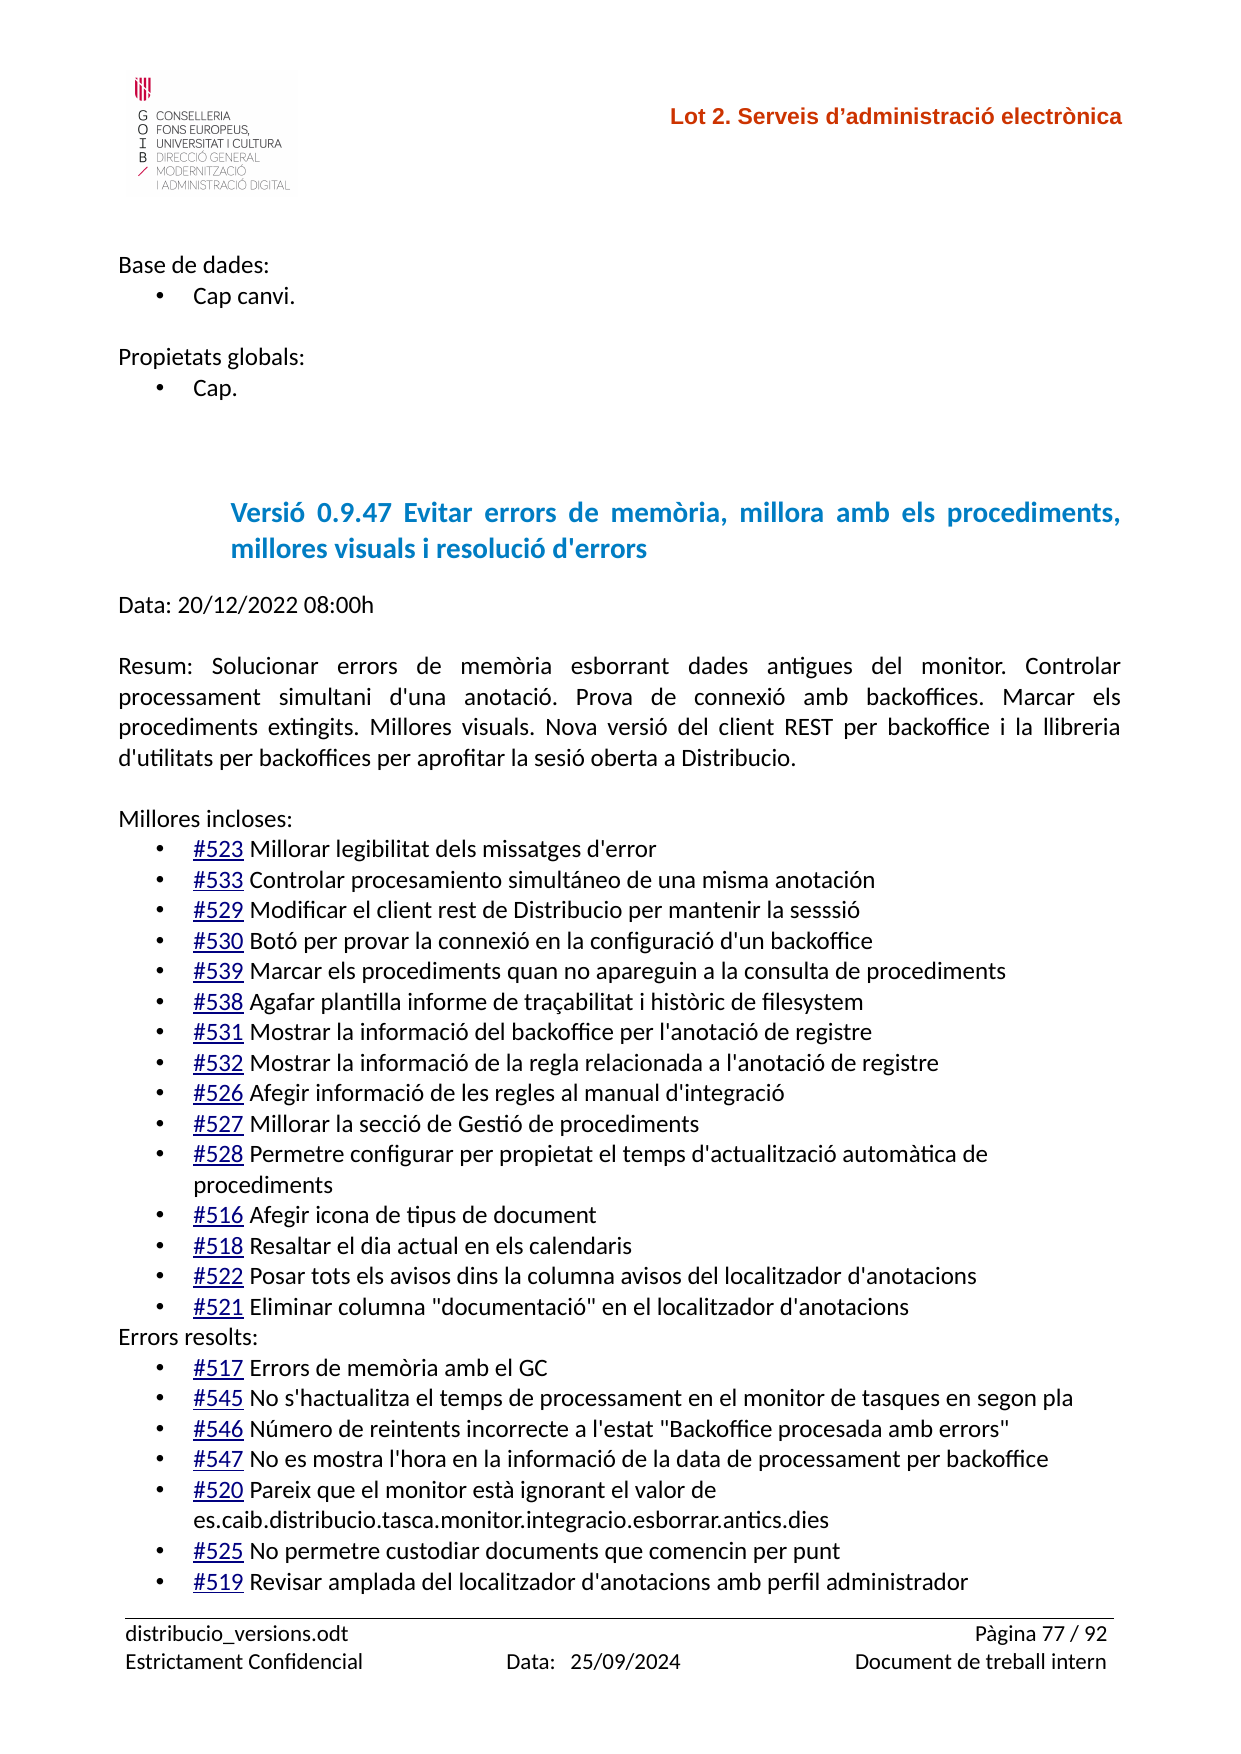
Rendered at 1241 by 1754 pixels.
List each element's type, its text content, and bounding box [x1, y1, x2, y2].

text Millores incloses: [118, 803, 1122, 833]
list #522 Posar tots els avisos dins la columna avisos del localitzador d'anotacions [156, 1261, 1122, 1291]
list Cap. [156, 372, 1122, 402]
list #531 Mostrar la informació del backoffice per l'anotació de registre [156, 1016, 1122, 1047]
text Propietats globals: [118, 341, 1122, 372]
text Data: 20/12/2022 08:00h [118, 589, 1122, 619]
list #517 Errors de memòria amb el GC [156, 1352, 1122, 1383]
text Base de dades: [118, 250, 1122, 280]
list #526 Afegir informació de les regles al manual d'integració [156, 1077, 1122, 1108]
list #527 Millorar la secció de Gestió de procediments [156, 1108, 1122, 1138]
list #539 Marcar els procediments quan no apareguin a la consulta de procediments [156, 955, 1122, 986]
list #516 Afegir icona de tipus de document [156, 1199, 1122, 1230]
list #525 No permetre custodiar documents que comencin per punt [156, 1535, 1122, 1566]
list #547 No es mostra l'hora en la informació de la data de processament per backoffice [156, 1444, 1122, 1474]
subtitle Versió 0.9.47 Evitar errors de memòria, millora amb els procediments, millores visuals i resolució d'errors [153, 494, 1122, 565]
text Errors resolts: [118, 1322, 1122, 1352]
list #530 Botó per provar la connexió en la configuració d'un backoffice [156, 925, 1122, 955]
list #538 Agafar plantilla informe de traçabilitat i històric de filesystem [156, 986, 1122, 1016]
list #521 Eliminar columna "documentació" en el localitzador d'anotacions [156, 1291, 1122, 1322]
list #545 No s'hactualitza el temps de processament en el monitor de tasques en segon pla [156, 1383, 1122, 1413]
list Cap canvi. [156, 280, 1122, 311]
list #528 Permetre configurar per propietat el temps d'actualització automàtica de procediments [156, 1138, 1122, 1199]
text Resum: Solucionar errors de memòria esborrant dades antigues del monitor. Controlar processament simultani d'una anotació. Prova de connexió amb backoffices. Marcar els procediments extingits. Millores visuals. Nova versió del client REST per backoffice i la llibreria d'utilitats per backoffices per aprofitar la sesió oberta a Distribucio. [118, 650, 1122, 772]
list #518 Resaltar el dia actual en els calendaris [156, 1230, 1122, 1261]
list #533 Controlar procesamiento simultáneo de una misma anotación [156, 864, 1122, 894]
list #532 Mostrar la informació de la regla relacionada a l'anotació de registre [156, 1047, 1122, 1077]
list #520 Pareix que el monitor està ignorant el valor de es.caib.distribucio.tasca.monitor.integracio.esborrar.antics.dies [156, 1474, 1122, 1535]
list #546 Número de reintents incorrecte a l'estat "Backoffice procesada amb errors" [156, 1413, 1122, 1444]
list #523 Millorar legibilitat dels missatges d'error [156, 833, 1122, 864]
picture [126, 70, 299, 197]
list #519 Revisar amplada del localitzador d'anotacions amb perfil administrador [156, 1566, 1122, 1596]
list #529 Modificar el client rest de Distribucio per mantenir la sesssió [156, 894, 1122, 925]
